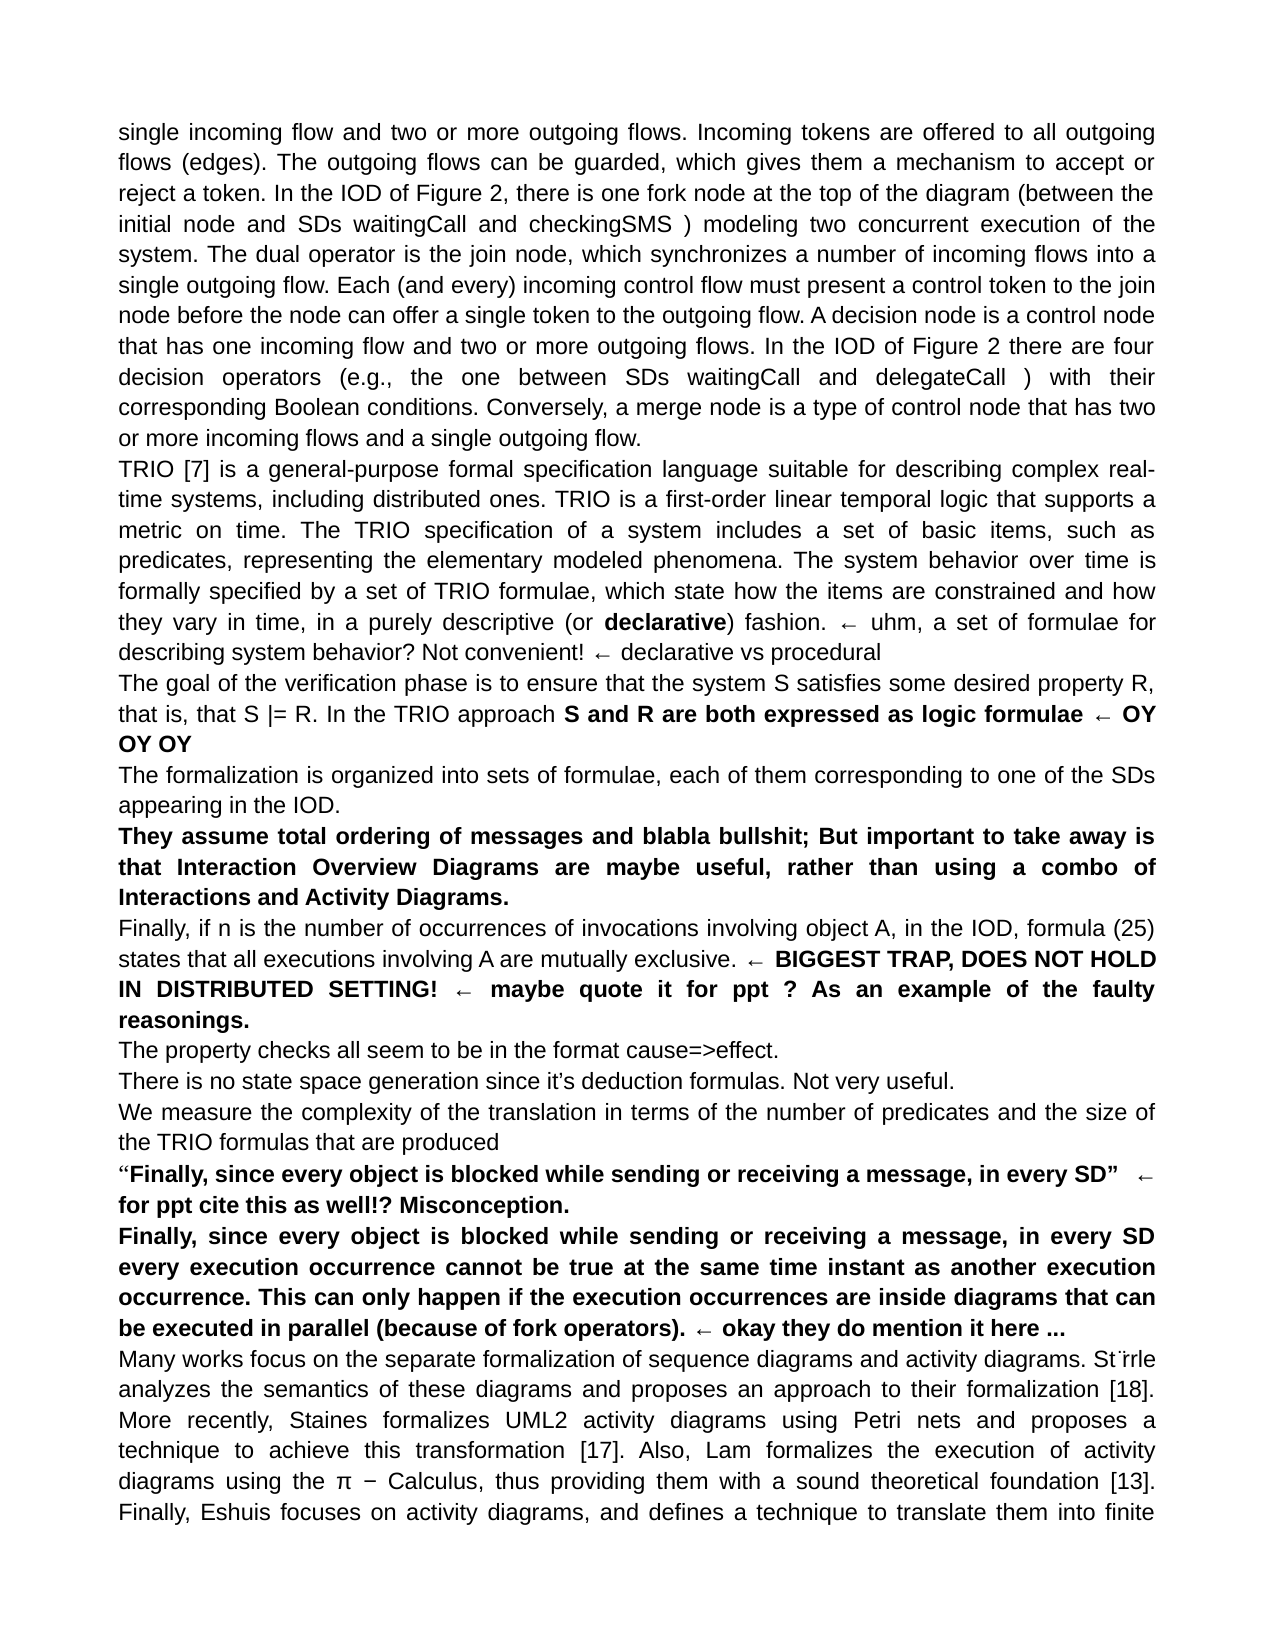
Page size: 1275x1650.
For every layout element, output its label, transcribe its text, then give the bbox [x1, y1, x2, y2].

text single incoming flow and two or more outgoing flows. Incoming tokens are offered to all outgoing flows (edges). The outgoing flows can be guarded, which gives them a mechanism to accept or reject a token. In the IOD of Figure 2, there is one fork node at the top of the diagram (between the initial node and SDs waitingCall and checkingSMS ) modeling two concurrent execution of the system. The dual operator is the join node, which synchronizes a number of incoming flows into a single outgoing flow. Each (and every) incoming control flow must present a control token to the join node before the node can offer a single token to the outgoing flow. A decision node is a control node that has one incoming flow and two or more outgoing flows. In the IOD of Figure 2 there are four decision operators (e.g., the one between SDs waitingCall and delegateCall ) with their corresponding Boolean conditions. Conversely, a merge node is a type of control node that has two or more incoming flows and a single outgoing flow. [118, 118, 1157, 451]
text Many works focus on the separate formalization of sequence diagrams and activity diagrams. St ̈rrle analyzes the semantics of these diagrams and proposes an approach to their formalization [18]. More recently, Staines formalizes UML2 activity diagrams using Petri nets and proposes a technique to achieve this transformation [17]. Also, Lam formalizes the execution of activity diagrams using the π − Calculus, thus providing them with a sound theoretical foundation [13]. Finally, Eshuis focuses on activity diagrams, and defines a technique to translate them into finite [118, 1345, 1157, 1525]
text The goal of the verification phase is to ensure that the system S satisfies some desired property R, that is, that S |= R. In the TRIO approach S and R are both expressed as logic formulae ← OY OY OY [118, 669, 1157, 757]
text They assume total ordering of messages and blabla bullshit; But important to take away is that Interaction Overview Diagrams are maybe useful, rather than using a combo of Interactions and Activity Diagrams. [118, 822, 1157, 911]
text There is no state space generation since it’s deduction formulas. Not very useful. [118, 1067, 1157, 1094]
text The formalization is organized into sets of formulae, each of them corresponding to one of the SDs appearing in the IOD. [118, 761, 1157, 819]
text “Finally, since every object is blocked while sending or receiving a message, in every SD” ← for ppt cite this as well!? Misconception. [118, 1159, 1157, 1219]
text We measure the complexity of the translation in terms of the number of predicates and the size of the TRIO formulas that are produced [118, 1098, 1157, 1156]
text TRIO [7] is a general-purpose formal specification language suitable for describing complex real-time systems, including distributed ones. TRIO is a first-order linear temporal logic that supports a metric on time. The TRIO specification of a system includes a set of basic items, such as predicates, representing the elementary modeled phenomena. The system behavior over time is formally specified by a set of TRIO formulae, which state how the items are constrained and how they vary in time, in a purely descriptive (or declarative) fashion. ← uhm, a set of formulae for describing system behavior? Not convenient! ← declarative vs procedural [118, 455, 1157, 666]
text Finally, since every object is blocked while sending or receiving a message, in every SD every execution occurrence cannot be true at the same time instant as another execution occurrence. This can only happen if the execution occurrences are inside diagrams that can be executed in parallel (because of fork operators). ← okay they do mention it here ... [118, 1222, 1157, 1341]
text Finally, if n is the number of occurrences of invocations involving object A, in the IOD, formula (25) states that all executions involving A are mutually exclusive. ← BIGGEST TRAP, DOES NOT HOLD IN DISTRIBUTED SETTING! ← maybe quote it for ppt ? As an example of the faulty reasonings. [118, 914, 1157, 1033]
text The property checks all seem to be in the format cause=>effect. [118, 1037, 1157, 1064]
